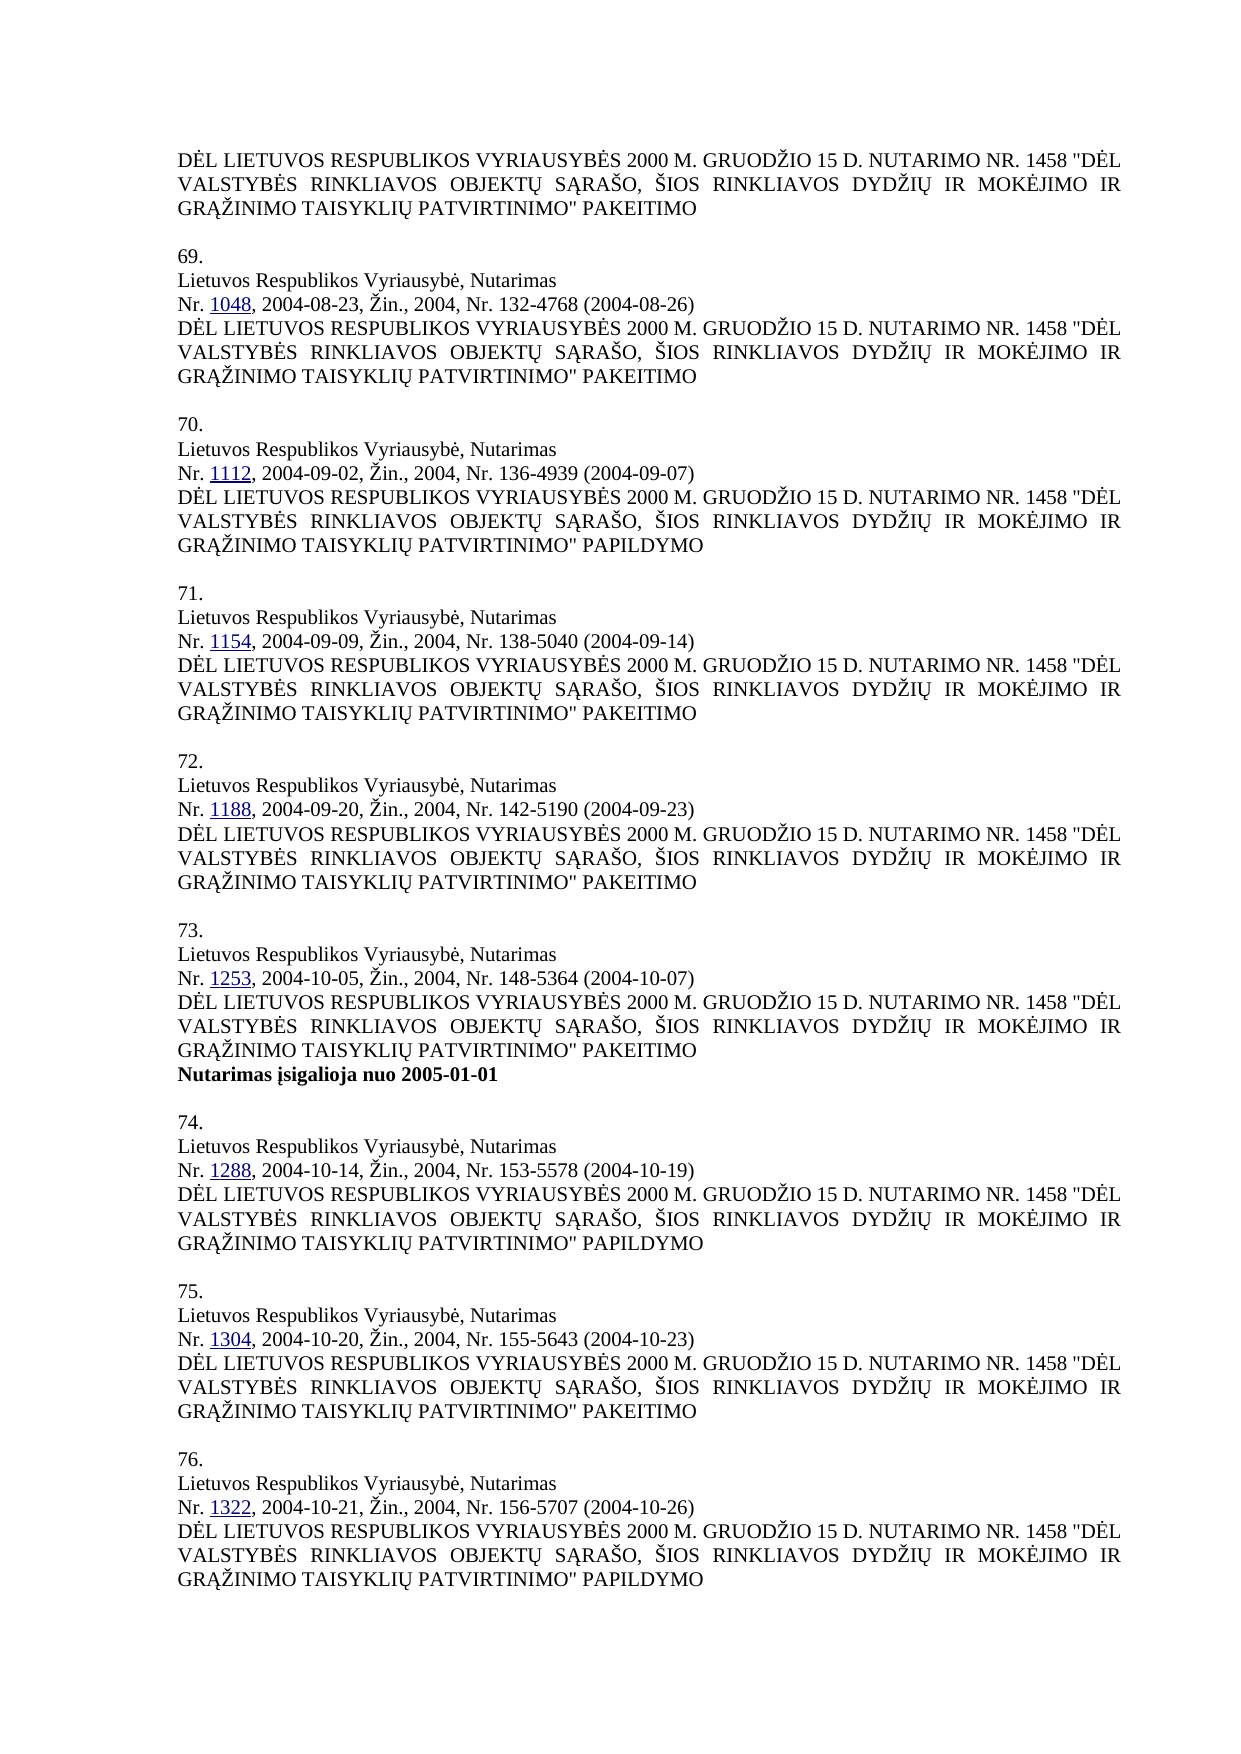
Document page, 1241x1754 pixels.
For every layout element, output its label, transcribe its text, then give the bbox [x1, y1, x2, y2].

text DĖL LIETUVOS RESPUBLIKOS VYRIAUSYBĖS 2000 M. GRUODŽIO 15 D. NUTARIMO NR. 1458 "DĖL VALSTYBĖS RINKLIAVOS OBJEKTŲ SĄRAŠO, ŠIOS RINKLIAVOS DYDŽIŲ IR MOKĖJIMO IR GRĄŽINIMO TAISYKLIŲ PATVIRTINIMO" PAKEITIMO [177, 990, 1122, 1062]
text 73. [177, 918, 1122, 942]
text DĖL LIETUVOS RESPUBLIKOS VYRIAUSYBĖS 2000 M. GRUODŽIO 15 D. NUTARIMO NR. 1458 "DĖL VALSTYBĖS RINKLIAVOS OBJEKTŲ SĄRAŠO, ŠIOS RINKLIAVOS DYDŽIŲ IR MOKĖJIMO IR GRĄŽINIMO TAISYKLIŲ PATVIRTINIMO" PAKEITIMO [177, 148, 1122, 220]
text Nr. 1253, 2004-10-05, Žin., 2004, Nr. 148-5364 (2004-10-07) [177, 966, 1122, 990]
text Nr. 1048, 2004-08-23, Žin., 2004, Nr. 132-4768 (2004-08-26) [177, 292, 1122, 316]
text 75. [177, 1279, 1122, 1303]
text DĖL LIETUVOS RESPUBLIKOS VYRIAUSYBĖS 2000 M. GRUODŽIO 15 D. NUTARIMO NR. 1458 "DĖL VALSTYBĖS RINKLIAVOS OBJEKTŲ SĄRAŠO, ŠIOS RINKLIAVOS DYDŽIŲ IR MOKĖJIMO IR GRĄŽINIMO TAISYKLIŲ PATVIRTINIMO" PAKEITIMO [177, 821, 1122, 894]
text 70. [177, 412, 1122, 436]
text Lietuvos Respublikos Vyriausybė, Nutarimas [177, 1303, 1122, 1327]
text DĖL LIETUVOS RESPUBLIKOS VYRIAUSYBĖS 2000 M. GRUODŽIO 15 D. NUTARIMO NR. 1458 "DĖL VALSTYBĖS RINKLIAVOS OBJEKTŲ SĄRAŠO, ŠIOS RINKLIAVOS DYDŽIŲ IR MOKĖJIMO IR GRĄŽINIMO TAISYKLIŲ PATVIRTINIMO" PAPILDYMO [177, 1519, 1122, 1591]
text Nr. 1304, 2004-10-20, Žin., 2004, Nr. 155-5643 (2004-10-23) [177, 1327, 1122, 1351]
text 76. [177, 1447, 1122, 1471]
text DĖL LIETUVOS RESPUBLIKOS VYRIAUSYBĖS 2000 M. GRUODŽIO 15 D. NUTARIMO NR. 1458 "DĖL VALSTYBĖS RINKLIAVOS OBJEKTŲ SĄRAŠO, ŠIOS RINKLIAVOS DYDŽIŲ IR MOKĖJIMO IR GRĄŽINIMO TAISYKLIŲ PATVIRTINIMO" PAKEITIMO [177, 653, 1122, 725]
text 74. [177, 1110, 1122, 1134]
text 72. [177, 749, 1122, 773]
text Lietuvos Respublikos Vyriausybė, Nutarimas [177, 268, 1122, 292]
text Nr. 1188, 2004-09-20, Žin., 2004, Nr. 142-5190 (2004-09-23) [177, 797, 1122, 821]
text Lietuvos Respublikos Vyriausybė, Nutarimas [177, 1471, 1122, 1495]
text Nutarimas įsigalioja nuo 2005-01-01 [177, 1062, 1122, 1086]
text DĖL LIETUVOS RESPUBLIKOS VYRIAUSYBĖS 2000 M. GRUODŽIO 15 D. NUTARIMO NR. 1458 "DĖL VALSTYBĖS RINKLIAVOS OBJEKTŲ SĄRAŠO, ŠIOS RINKLIAVOS DYDŽIŲ IR MOKĖJIMO IR GRĄŽINIMO TAISYKLIŲ PATVIRTINIMO" PAPILDYMO [177, 1182, 1122, 1254]
text DĖL LIETUVOS RESPUBLIKOS VYRIAUSYBĖS 2000 M. GRUODŽIO 15 D. NUTARIMO NR. 1458 "DĖL VALSTYBĖS RINKLIAVOS OBJEKTŲ SĄRAŠO, ŠIOS RINKLIAVOS DYDŽIŲ IR MOKĖJIMO IR GRĄŽINIMO TAISYKLIŲ PATVIRTINIMO" PAPILDYMO [177, 484, 1122, 557]
text 71. [177, 581, 1122, 605]
text Nr. 1154, 2004-09-09, Žin., 2004, Nr. 138-5040 (2004-09-14) [177, 629, 1122, 653]
text Lietuvos Respublikos Vyriausybė, Nutarimas [177, 436, 1122, 461]
text DĖL LIETUVOS RESPUBLIKOS VYRIAUSYBĖS 2000 M. GRUODŽIO 15 D. NUTARIMO NR. 1458 "DĖL VALSTYBĖS RINKLIAVOS OBJEKTŲ SĄRAŠO, ŠIOS RINKLIAVOS DYDŽIŲ IR MOKĖJIMO IR GRĄŽINIMO TAISYKLIŲ PATVIRTINIMO" PAKEITIMO [177, 316, 1122, 388]
text 69. [177, 244, 1122, 268]
text Lietuvos Respublikos Vyriausybė, Nutarimas [177, 1134, 1122, 1158]
text Nr. 1322, 2004-10-21, Žin., 2004, Nr. 156-5707 (2004-10-26) [177, 1495, 1122, 1519]
text Lietuvos Respublikos Vyriausybė, Nutarimas [177, 605, 1122, 629]
text DĖL LIETUVOS RESPUBLIKOS VYRIAUSYBĖS 2000 M. GRUODŽIO 15 D. NUTARIMO NR. 1458 "DĖL VALSTYBĖS RINKLIAVOS OBJEKTŲ SĄRAŠO, ŠIOS RINKLIAVOS DYDŽIŲ IR MOKĖJIMO IR GRĄŽINIMO TAISYKLIŲ PATVIRTINIMO" PAKEITIMO [177, 1351, 1122, 1423]
text Nr. 1288, 2004-10-14, Žin., 2004, Nr. 153-5578 (2004-10-19) [177, 1158, 1122, 1182]
text Lietuvos Respublikos Vyriausybė, Nutarimas [177, 942, 1122, 966]
text Nr. 1112, 2004-09-02, Žin., 2004, Nr. 136-4939 (2004-09-07) [177, 461, 1122, 484]
text Lietuvos Respublikos Vyriausybė, Nutarimas [177, 773, 1122, 797]
